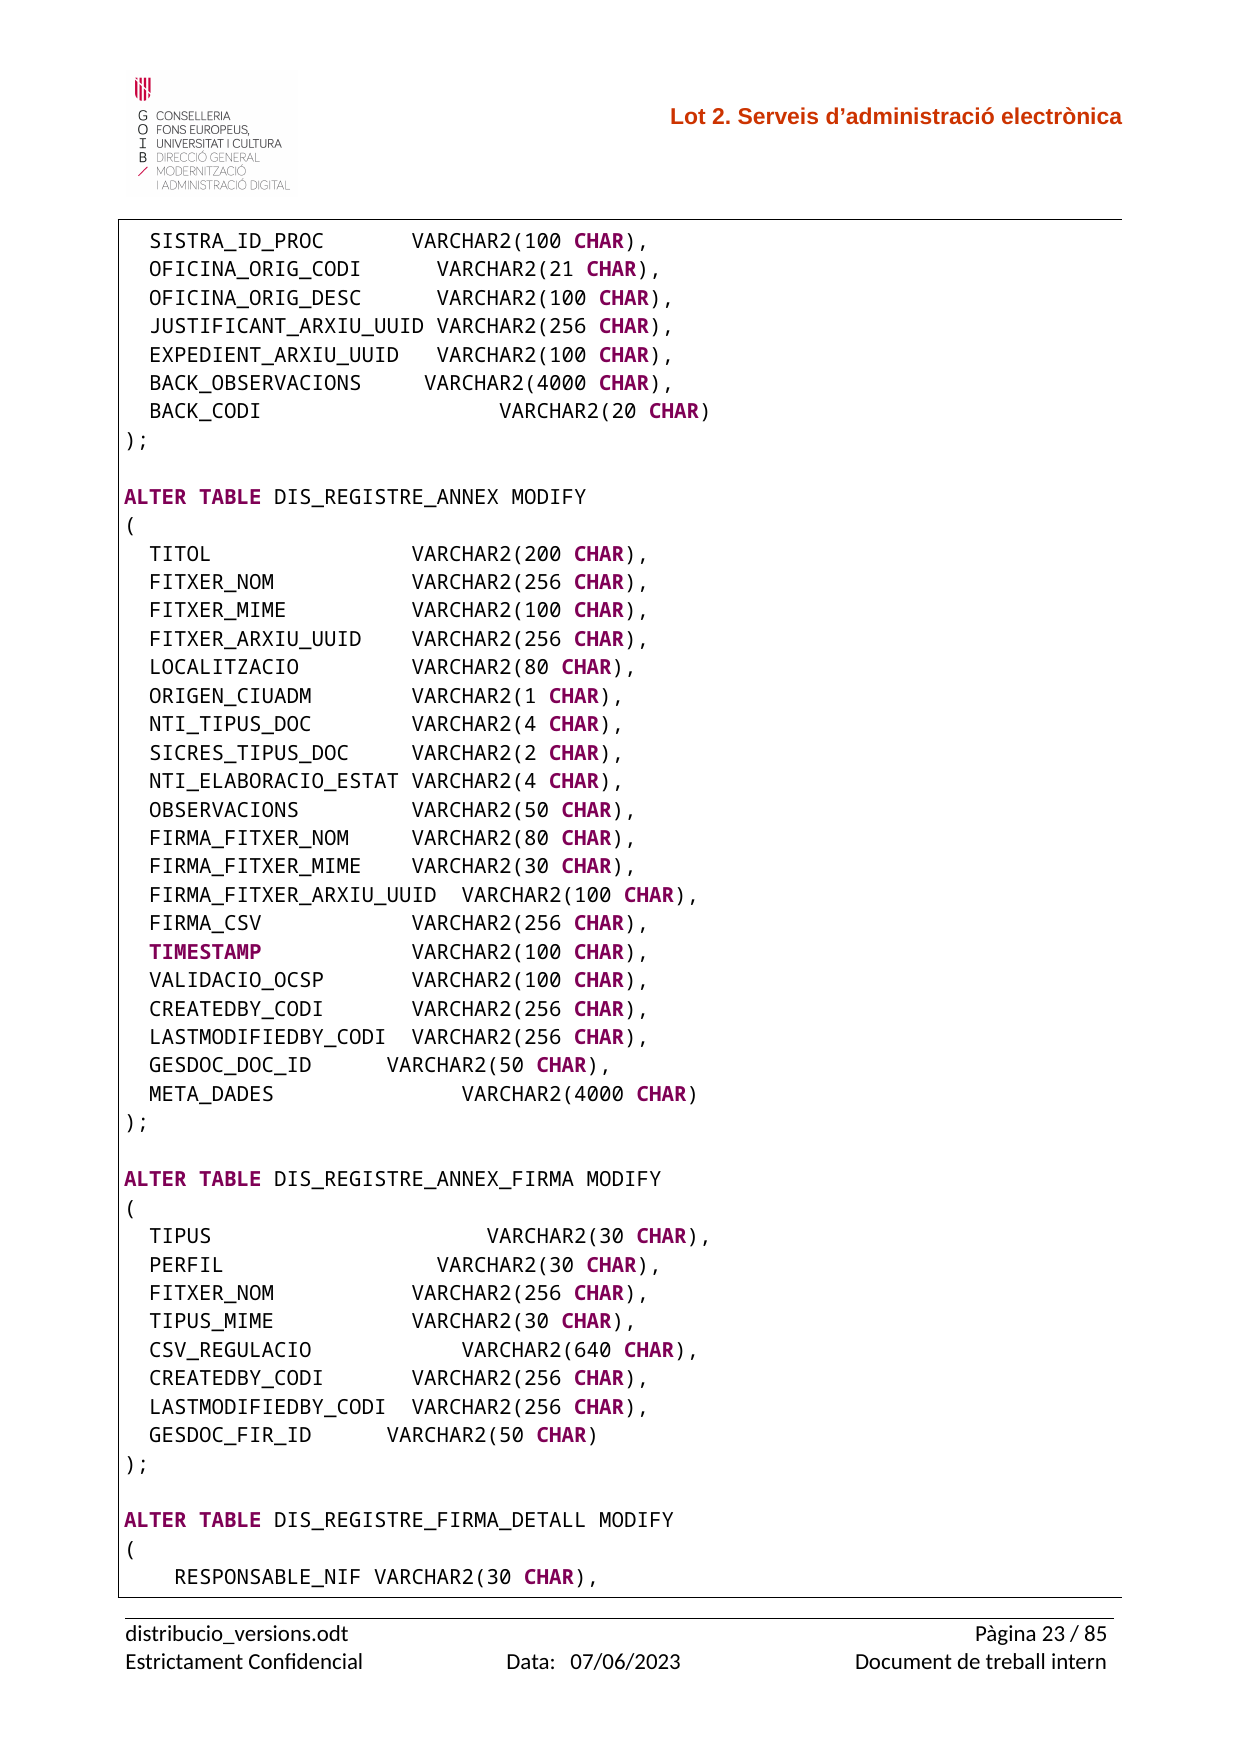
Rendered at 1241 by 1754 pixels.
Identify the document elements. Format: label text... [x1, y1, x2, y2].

table_header SISTRA_ID_PROC VARCHAR2(100 CHAR), OFICINA_ORIG_CODI VARCHAR2(21 CHAR), OFICINA_ORIG_DESC VARCHAR2(100 CHAR), JUSTIFICANT_ARXIU_UUID VARCHAR2(256 CHAR), EXPEDIENT_ARXIU_UUID VARCHAR2(100 CHAR), BACK_OBSERVACIONS VARCHAR2(4000 CHAR), BACK_CODI VARCHAR2(20 CHAR) ); ALTER TABLE DIS_REGISTRE_ANNEX MODIFY ( TITOL VARCHAR2(200 CHAR), FITXER_NOM VARCHAR2(256 CHAR), FITXER_MIME VARCHAR2(100 CHAR), FITXER_ARXIU_UUID VARCHAR2(256 CHAR), LOCALITZACIO VARCHAR2(80 CHAR), ORIGEN_CIUADM VARCHAR2(1 CHAR), NTI_TIPUS_DOC VARCHAR2(4 CHAR), SICRES_TIPUS_DOC VARCHAR2(2 CHAR), NTI_ELABORACIO_ESTAT VARCHAR2(4 CHAR), OBSERVACIONS VARCHAR2(50 CHAR), FIRMA_FITXER_NOM VARCHAR2(80 CHAR), FIRMA_FITXER_MIME VARCHAR2(30 CHAR), FIRMA_FITXER_ARXIU_UUID VARCHAR2(100 CHAR), FIRMA_CSV VARCHAR2(256 CHAR), TIMESTAMP VARCHAR2(100 CHAR), VALIDACIO_OCSP VARCHAR2(100 CHAR), CREATEDBY_CODI VARCHAR2(256 CHAR), LASTMODIFIEDBY_CODI VARCHAR2(256 CHAR), GESDOC_DOC_ID VARCHAR2(50 CHAR), META_DADES VARCHAR2(4000 CHAR) ); ALTER TABLE DIS_REGISTRE_ANNEX_FIRMA MODIFY ( TIPUS VARCHAR2(30 CHAR), PERFIL VARCHAR2(30 CHAR), FITXER_NOM VARCHAR2(256 CHAR), TIPUS_MIME VARCHAR2(30 CHAR), CSV_REGULACIO VARCHAR2(640 CHAR), CREATEDBY_CODI VARCHAR2(256 CHAR), LASTMODIFIEDBY_CODI VARCHAR2(256 CHAR), GESDOC_FIR_ID VARCHAR2(50 CHAR) ); ALTER TABLE DIS_REGISTRE_FIRMA_DETALL MODIFY ( RESPONSABLE_NIF VARCHAR2(30 CHAR), [119, 220, 1122, 1597]
picture [126, 70, 299, 197]
